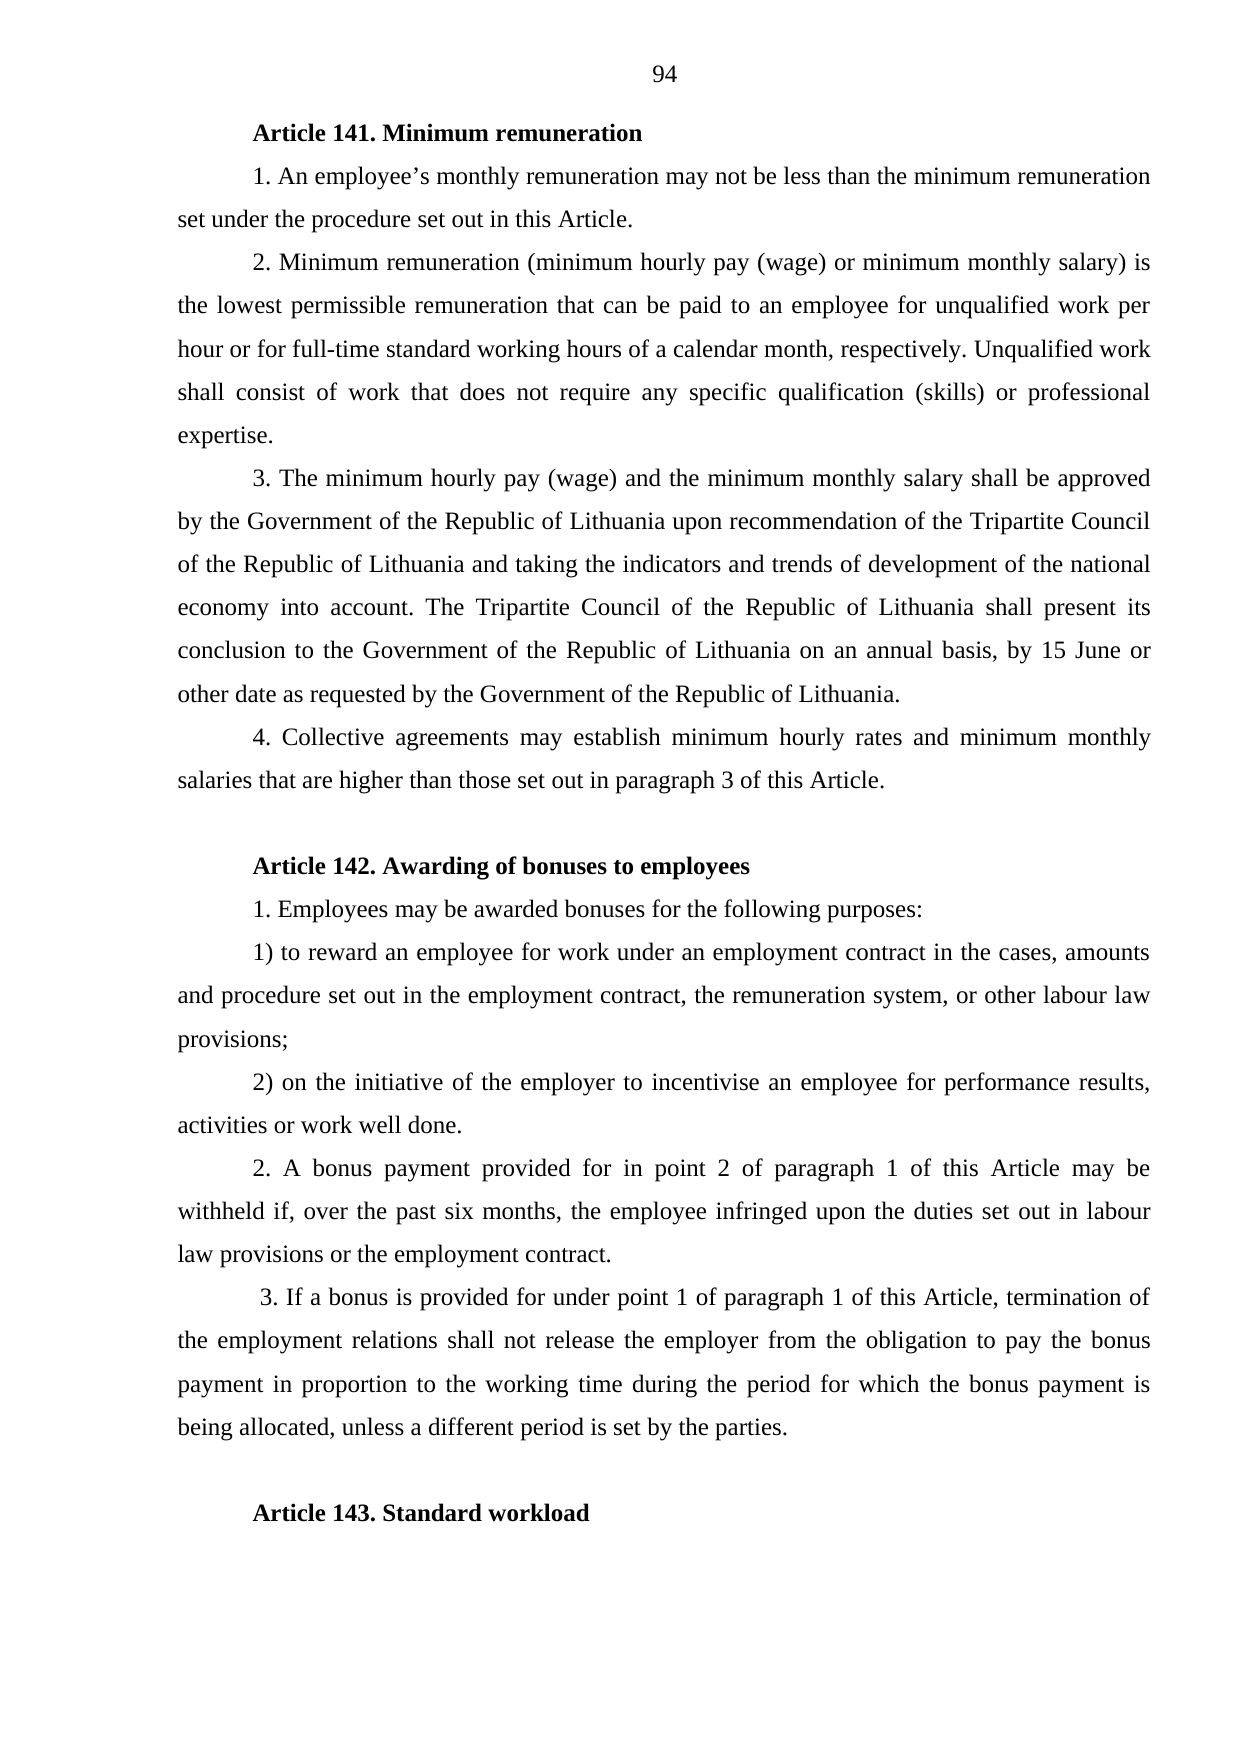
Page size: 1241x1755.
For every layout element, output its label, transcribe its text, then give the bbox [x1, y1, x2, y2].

text Article 142. Awarding of bonuses to employees [177, 851, 1152, 880]
text 2. Minimum remuneration (minimum hourly pay (wage) or minimum monthly salary) is the lowest permissible remuneration that can be paid to an employee for unqualified work per hour or for full-time standard working hours of a calendar month, respectively. Unqualified work shall consist of work that does not require any specific qualification (skills) or professional expertise. [177, 247, 1152, 449]
text Article 141. Minimum remuneration [177, 118, 1152, 147]
text 2) on the initiative of the employer to incentivise an employee for performance results, activities or work well done. [177, 1067, 1152, 1139]
text 1) to reward an employee for work under an employment contract in the cases, amounts and procedure set out in the employment contract, the remuneration system, or other labour law provisions; [177, 937, 1152, 1052]
text 1. An employee’s monthly remuneration may not be less than the minimum remuneration set under the procedure set out in this Article. [177, 161, 1152, 233]
text 3. If a bonus is provided for under point 1 of paragraph 1 of this Article, termination of the employment relations shall not release the employer from the obligation to pay the bonus payment in proportion to the working time during the period for which the bonus payment is being allocated, unless a different period is set by the parties. [177, 1282, 1152, 1441]
text 2. A bonus payment provided for in point 2 of paragraph 1 of this Article may be withheld if, over the past six months, the employee infringed upon the duties set out in labour law provisions or the employment contract. [177, 1153, 1152, 1268]
text 3. The minimum hourly pay (wage) and the minimum monthly salary shall be approved by the Government of the Republic of Lithuania upon recommendation of the Tripartite Council of the Republic of Lithuania and taking the indicators and trends of development of the national economy into account. The Tripartite Council of the Republic of Lithuania shall present its conclusion to the Government of the Republic of Lithuania on an annual basis, by 15 June or other date as requested by the Government of the Republic of Lithuania. [177, 463, 1152, 707]
text Article 143. Standard workload [177, 1498, 1152, 1527]
text 1. Employees may be awarded bonuses for the following purposes: [177, 894, 1152, 923]
text 4. Collective agreements may establish minimum hourly rates and minimum monthly salaries that are higher than those set out in paragraph 3 of this Article. [177, 722, 1152, 794]
